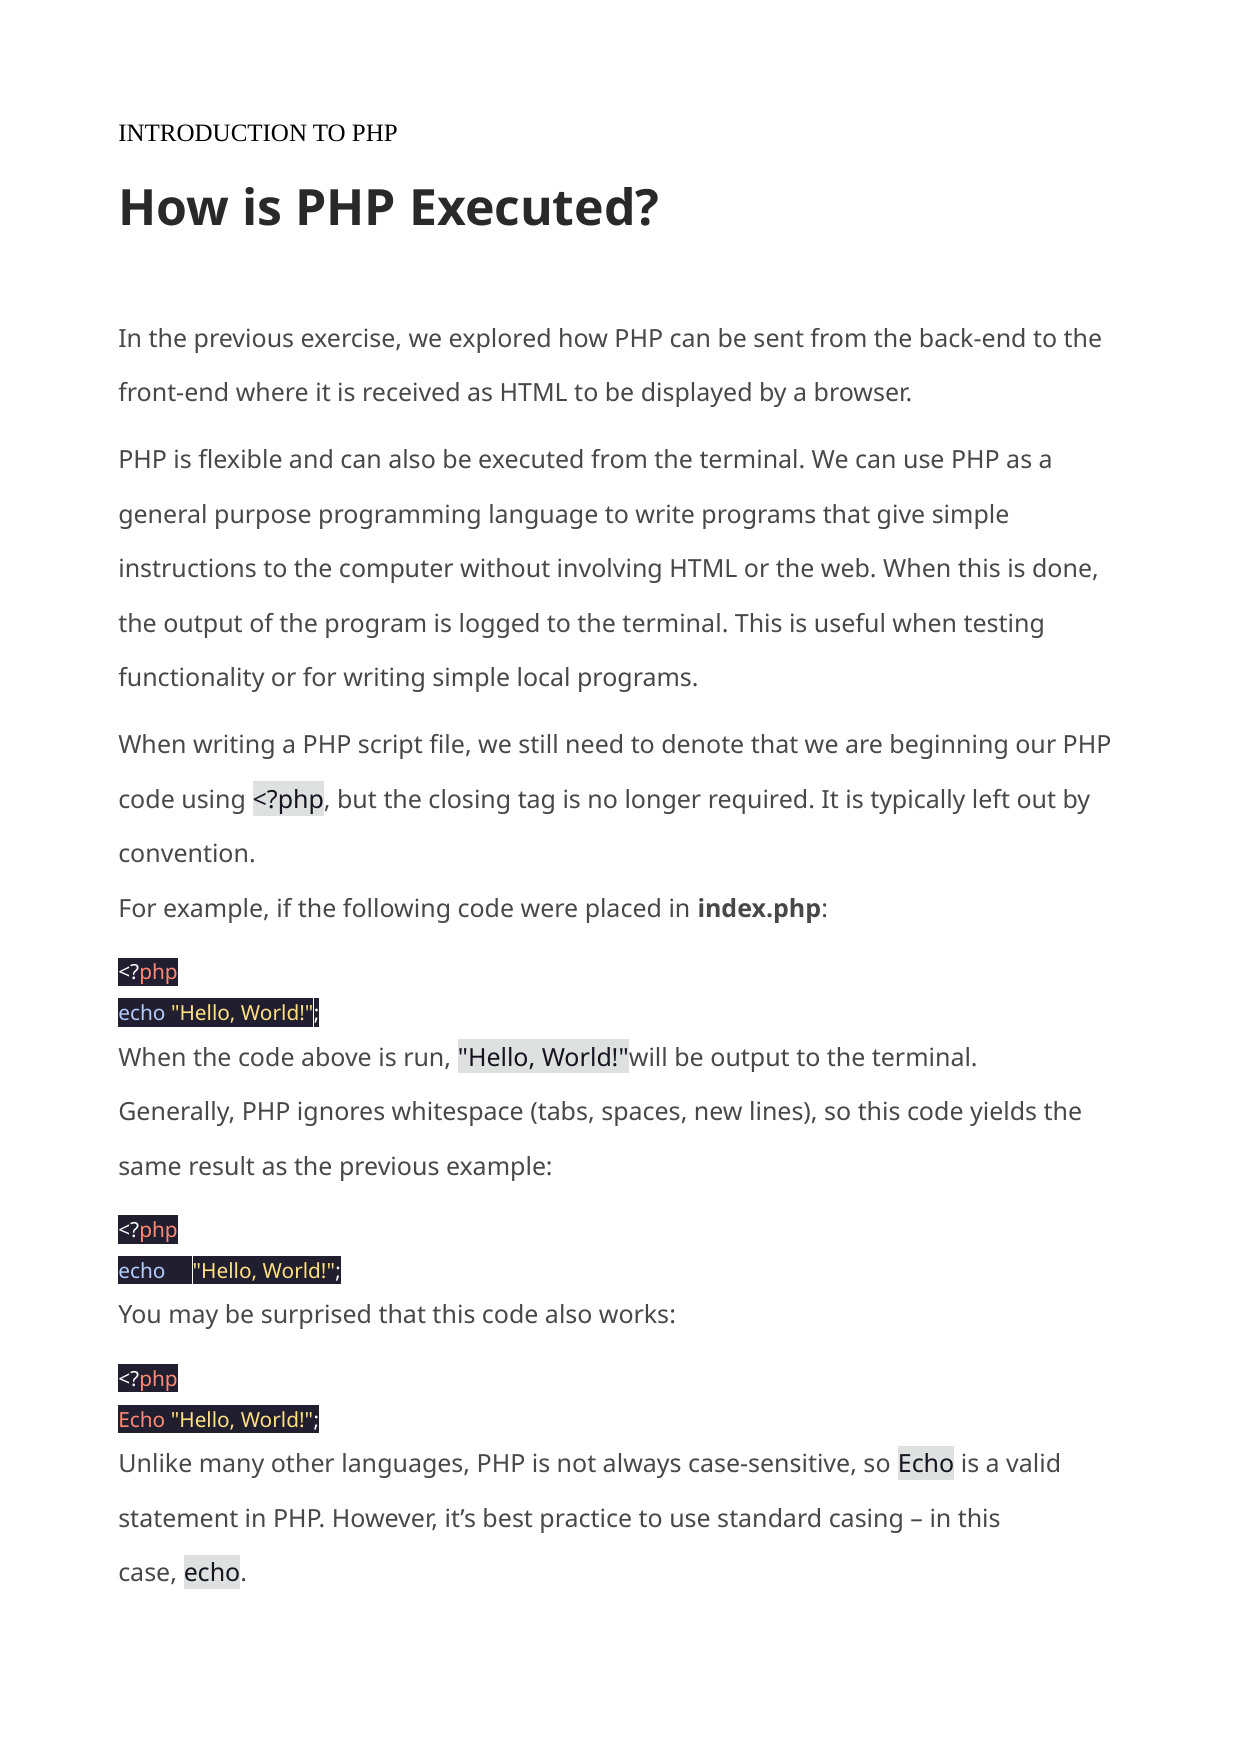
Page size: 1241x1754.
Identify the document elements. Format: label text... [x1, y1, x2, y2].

text <?php [118, 1364, 1122, 1392]
text <?php [118, 1215, 1122, 1244]
text Echo "Hello, World!"; [118, 1405, 1122, 1433]
text You may be surprised that this code also works: [118, 1297, 1122, 1331]
text INTRODUCTION TO PHP [118, 118, 1122, 147]
subtitle How is PHP Executed? [118, 172, 1122, 240]
text PHP is flexible and can also be executed from the terminal. We can use PHP as a general purpose programming language to write programs that give simple instructions to the computer without involving HTML or the web. When this is done, the output of the program is logged to the terminal. This is useful when testing functionality or for writing simple local programs. [118, 442, 1122, 694]
text <?php [118, 957, 1122, 986]
text In the previous exercise, we explored how PHP can be sent from the back-end to the front-end where it is received as HTML to be displayed by a browser. [118, 321, 1122, 409]
text Generally, PHP ignores whitespace (tabs, spaces, new lines), so this code yields the same result as the previous example: [118, 1094, 1122, 1182]
text For example, if the following code were placed in index.php: [118, 890, 1122, 924]
text echo "Hello, World!"; [118, 1256, 1122, 1284]
text When the code above is run, "Hello, World!"will be output to the terminal. [118, 1039, 1122, 1073]
text echo "Hello, World!"; [118, 998, 1122, 1027]
text When writing a PHP script file, we still need to denote that we are beginning our PHP code using <?php, but the closing tag is no longer required. It is typically left out by convention. [118, 727, 1122, 870]
text Unlike many other languages, PHP is not always case-sensitive, so Echo is a valid statement in PHP. However, it’s best practice to use standard casing – in this case, echo. [118, 1446, 1122, 1589]
